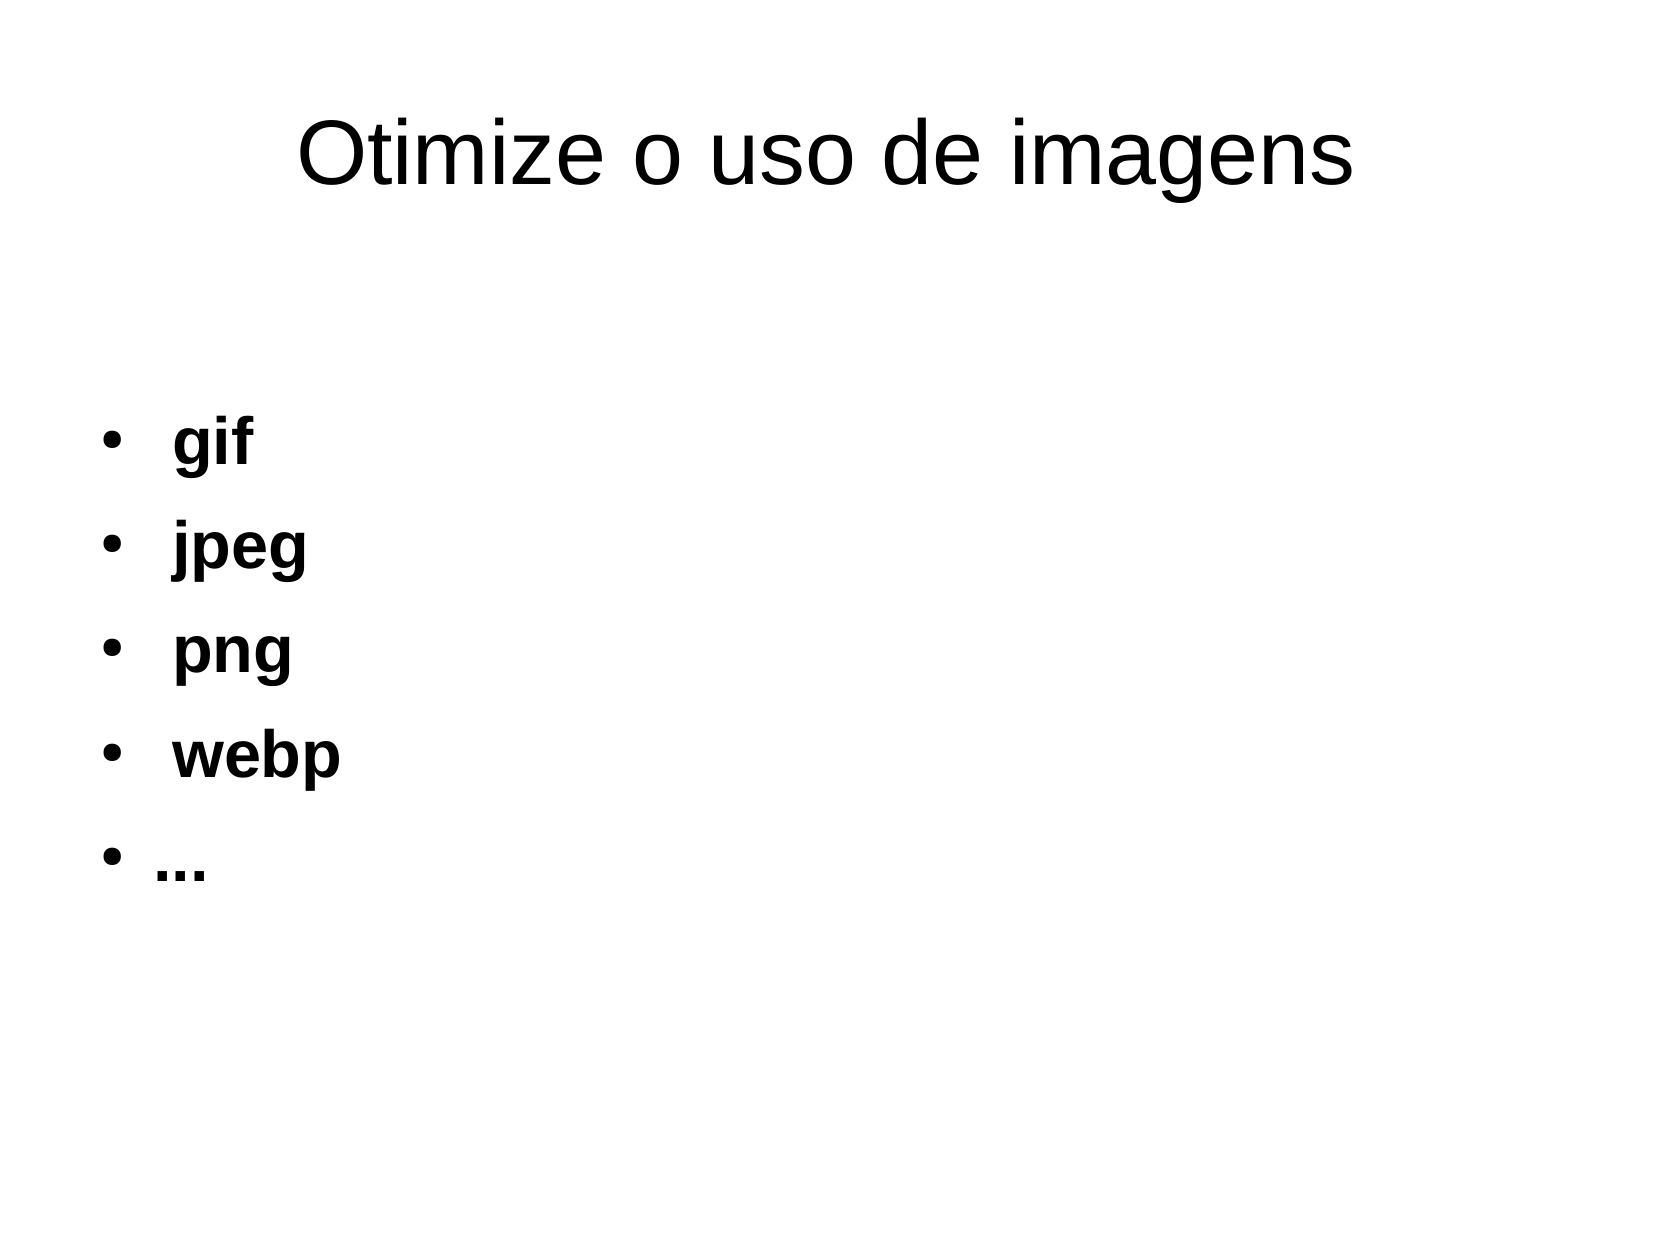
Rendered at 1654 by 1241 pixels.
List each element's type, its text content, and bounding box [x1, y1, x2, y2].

list gif jpeg png webp ... [82, 290, 1571, 1010]
title Otimize o uso de imagens [82, 49, 1571, 257]
